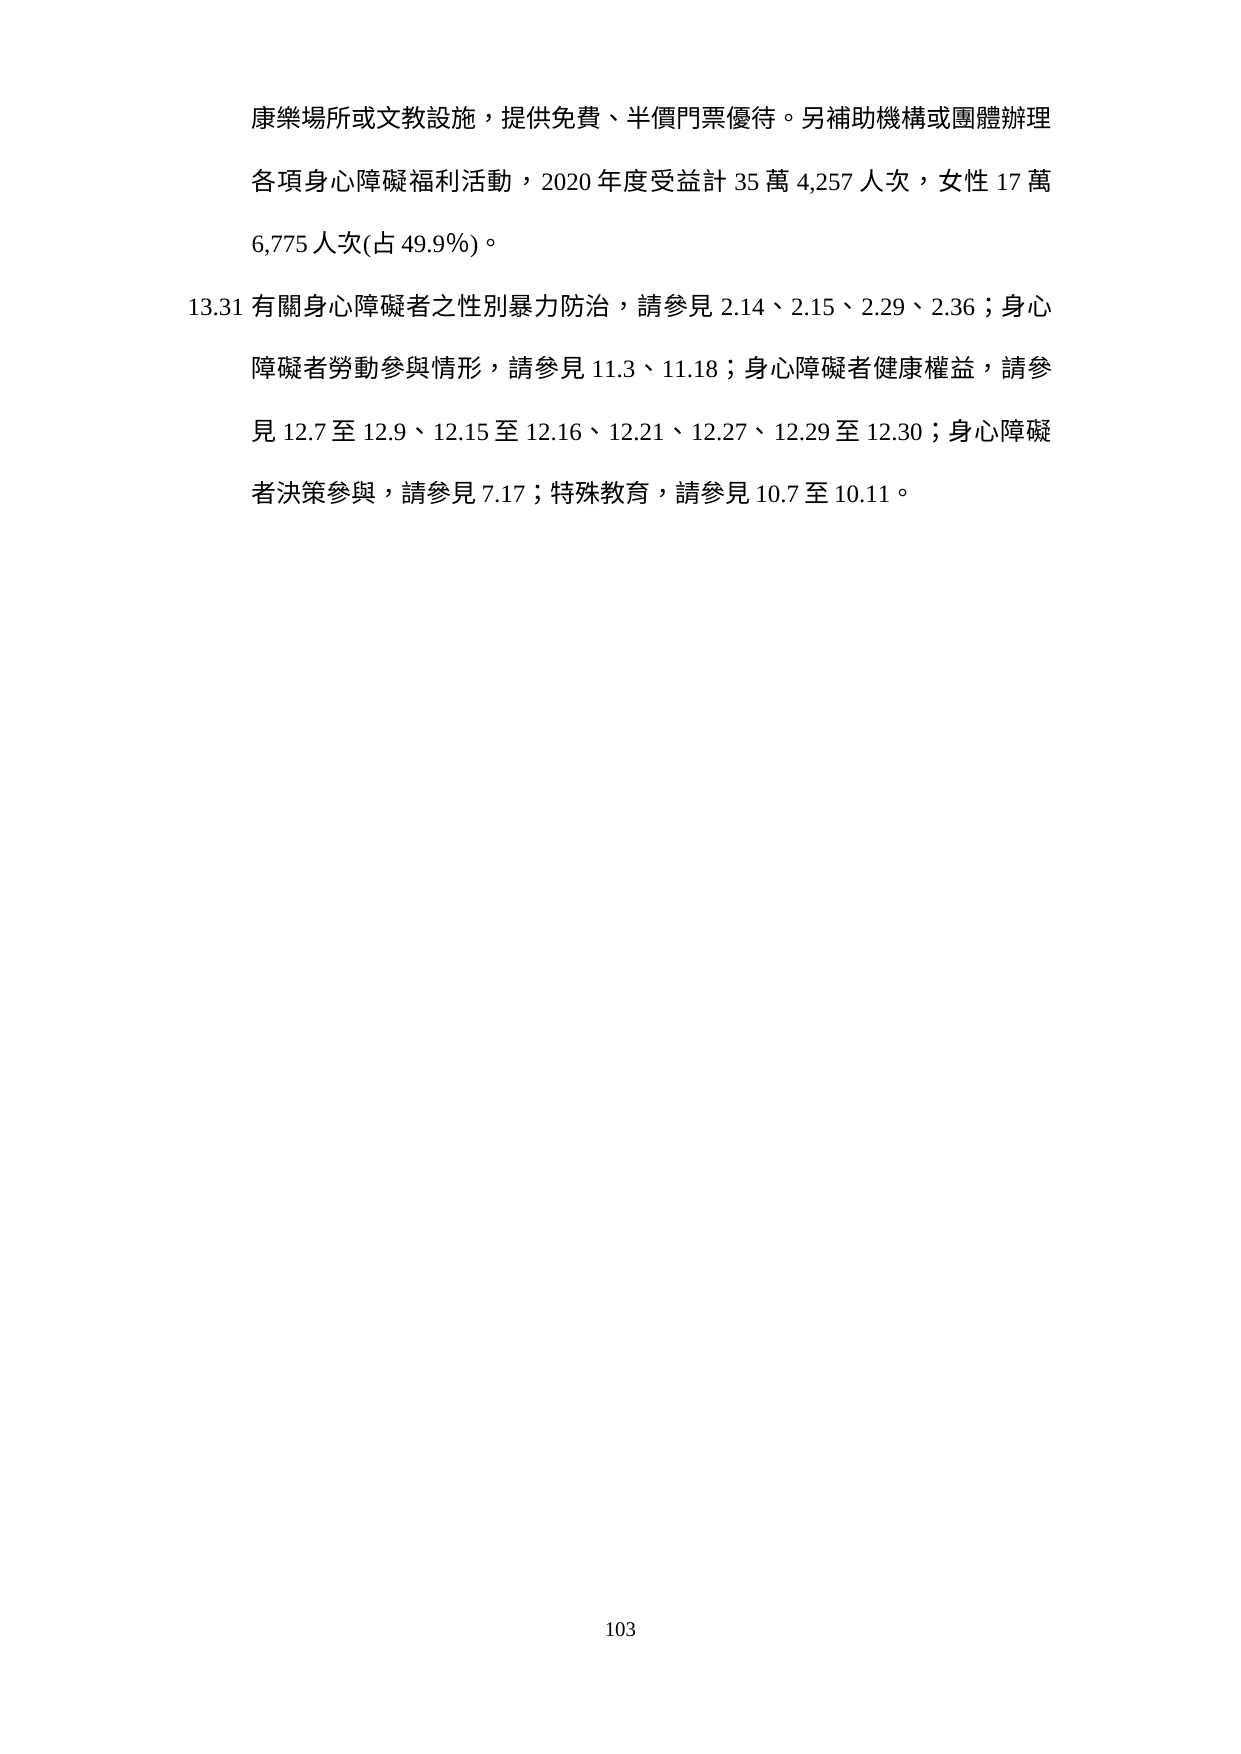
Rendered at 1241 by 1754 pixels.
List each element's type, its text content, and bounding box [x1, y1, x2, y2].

list 康樂場所或文教設施，提供免費、半價門票優待。另補助機構或團體辦理各項身心障礙福利活動，2020年度受益計35萬4,257人次，女性17萬6,775人次(占49.9％)。 [187, 75, 1053, 262]
list 有關身心障礙者之性別暴力防治，請參見2.14、2.15、2.29、2.36；身心障礙者勞動參與情形，請參見11.3、11.18；身心障礙者健康權益，請參見12.7至12.9、12.15至12.16、12.21、12.27、12.29至12.30；身心障礙者決策參與，請參見7.17；特殊教育，請參見10.7至10.11。 [187, 262, 1053, 512]
